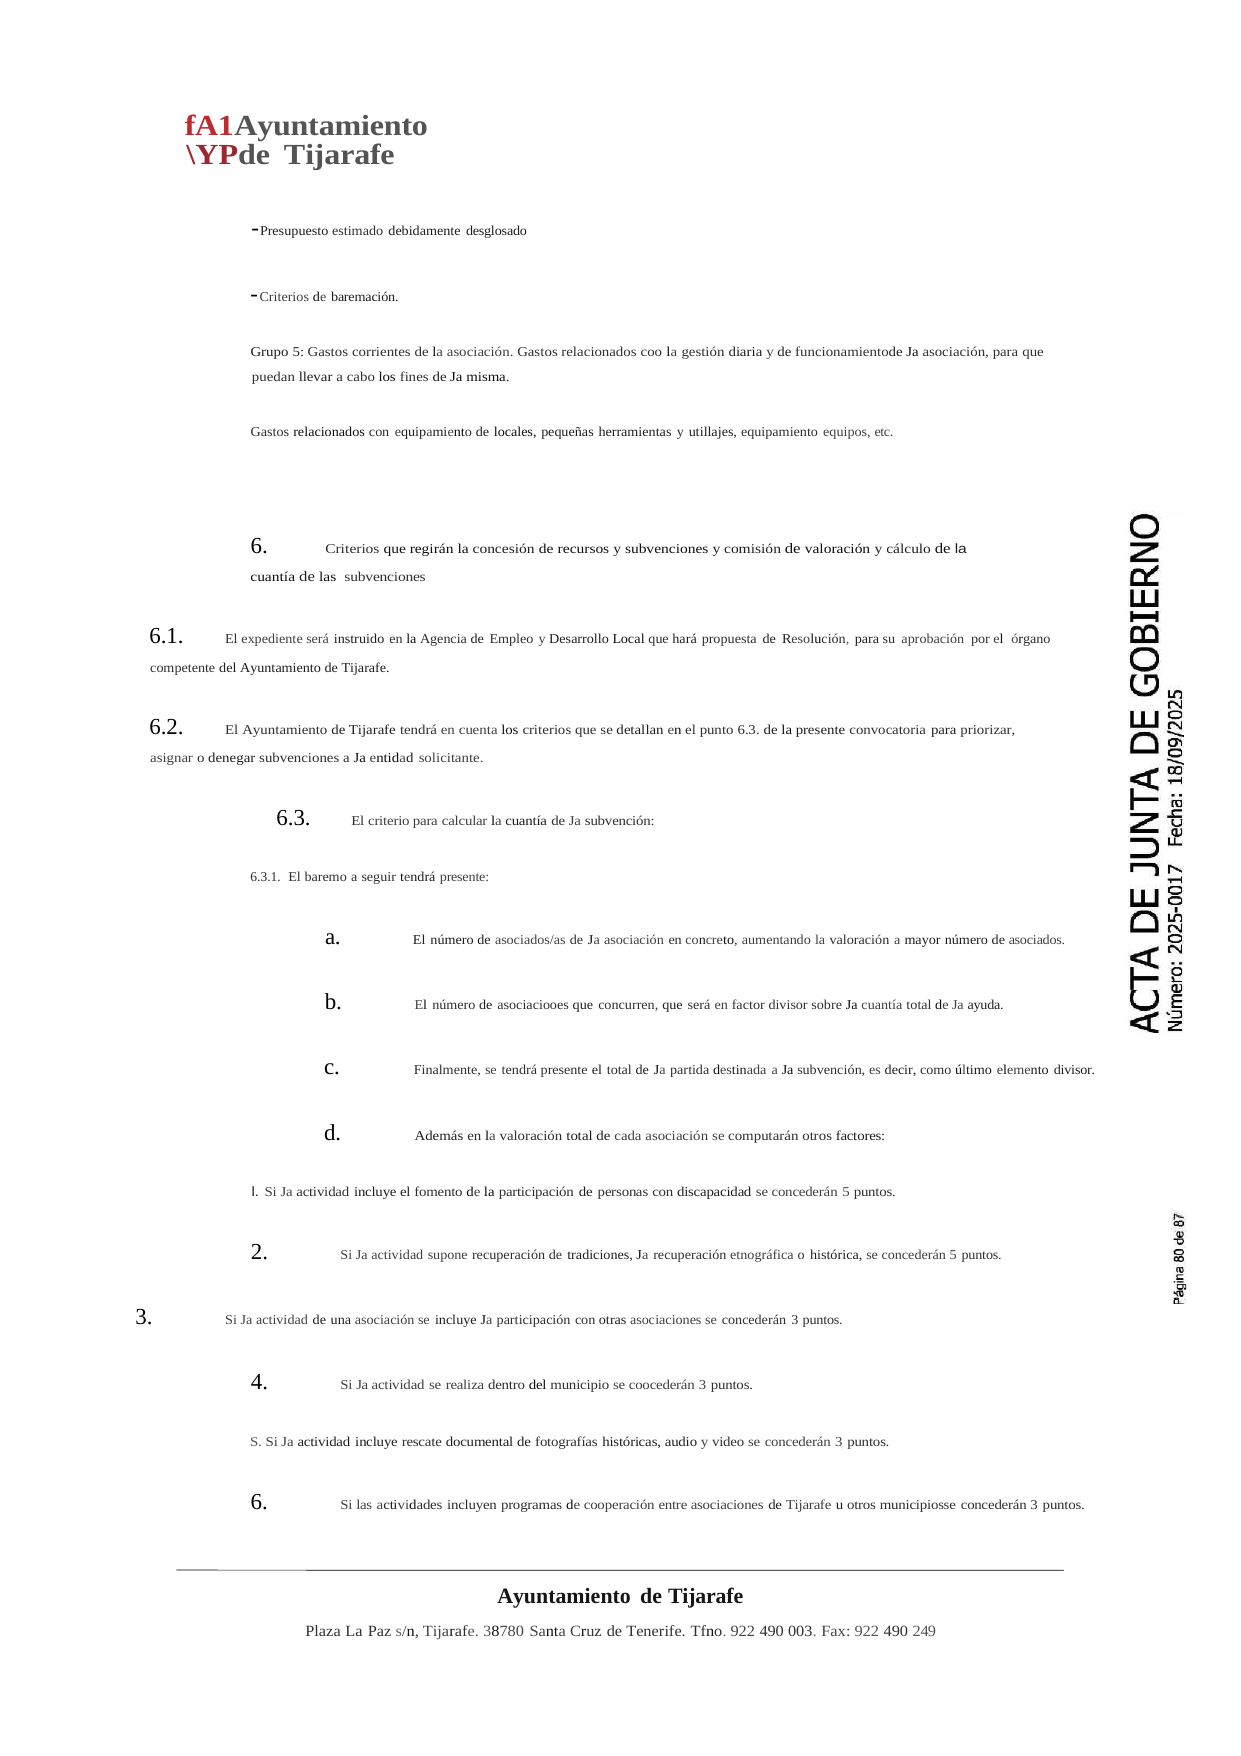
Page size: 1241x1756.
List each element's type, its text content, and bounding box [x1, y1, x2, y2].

text Gastos relacionados con equipamiento de locales, pequeñas herramientas y utillajes, equipamiento equipos, etc. [250, 424, 1218, 439]
list El número de asociaciooes que concurren, que será en factor divisor sobre Ja cuantía total de Ja ayuda. [324, 988, 1127, 1015]
list Criterios que regirán la concesión de recursos y subvenciones y comisión de valoración y cálculo de la cuantía de las subvenciones [250, 532, 985, 584]
list Si las actividades incluyen programas de cooperación entre asociaciones de Tijarafe u otros municipiosse concederán 3 puntos. [250, 1488, 1218, 1514]
list El Ayuntamiento de Tijarafe tendrá en cuenta los criterios que se detallan en el punto 6.3. de la presente convocatoria para priorizar, asignar o denegar subvenciones a Ja entidad solicitante. [149, 713, 1049, 765]
list El criterio para calcular la cuantía de Ja subvención: [276, 804, 1127, 830]
list Criterios de baremación. [250, 280, 1218, 306]
list El expediente será instruido en la Agencia de Empleo y Desarrollo Local que hará propuesta de Resolución, para su aprobación por el órgano competente del Ayuntamiento de Tijarafe. [149, 623, 1058, 675]
text S. Si Ja actividad incluye rescate documental de fotografías históricas, audio y video se concederán 3 puntos. [250, 1433, 1218, 1449]
text l. Si Ja actividad incluye el fomento de la participación de personas con discapacidad se concederán 5 puntos. [251, 1184, 1218, 1199]
list Si Ja actividad de una asociación se incluye Ja participación con otras asociaciones se concederán 3 puntos. [135, 1303, 1218, 1329]
list Si Ja actividad se realiza dentro del municipio se coocederán 3 puntos. [251, 1368, 1218, 1394]
list Presupuesto estimado debidamente desglosado [251, 214, 1218, 240]
list Finalmente, se tendrá presente el total de Ja partida destinada a Ja subvención, es decir, como último elemento divisor. [324, 1053, 1218, 1080]
list El baremo a seguir tendrá presente: [250, 869, 1127, 884]
list Además en la valoración total de cada asociación se computarán otros factores: [324, 1119, 1218, 1145]
text Grupo 5: Gastos corrientes de la asociación. Gastos relacionados coo la gestión diaria y de funcionamientode Ja asociación, para que puedan llevar a cabo los fines de Ja misma. [250, 344, 1064, 384]
list Si Ja actividad supone recuperación de tradiciones, Ja recuperación etnográfica o histórica, se concederán 5 puntos. [251, 1238, 1169, 1264]
list El número de asociados/as de Ja asociación en concreto, aumentando la valoración a mayor número de asociados. [325, 923, 1127, 949]
